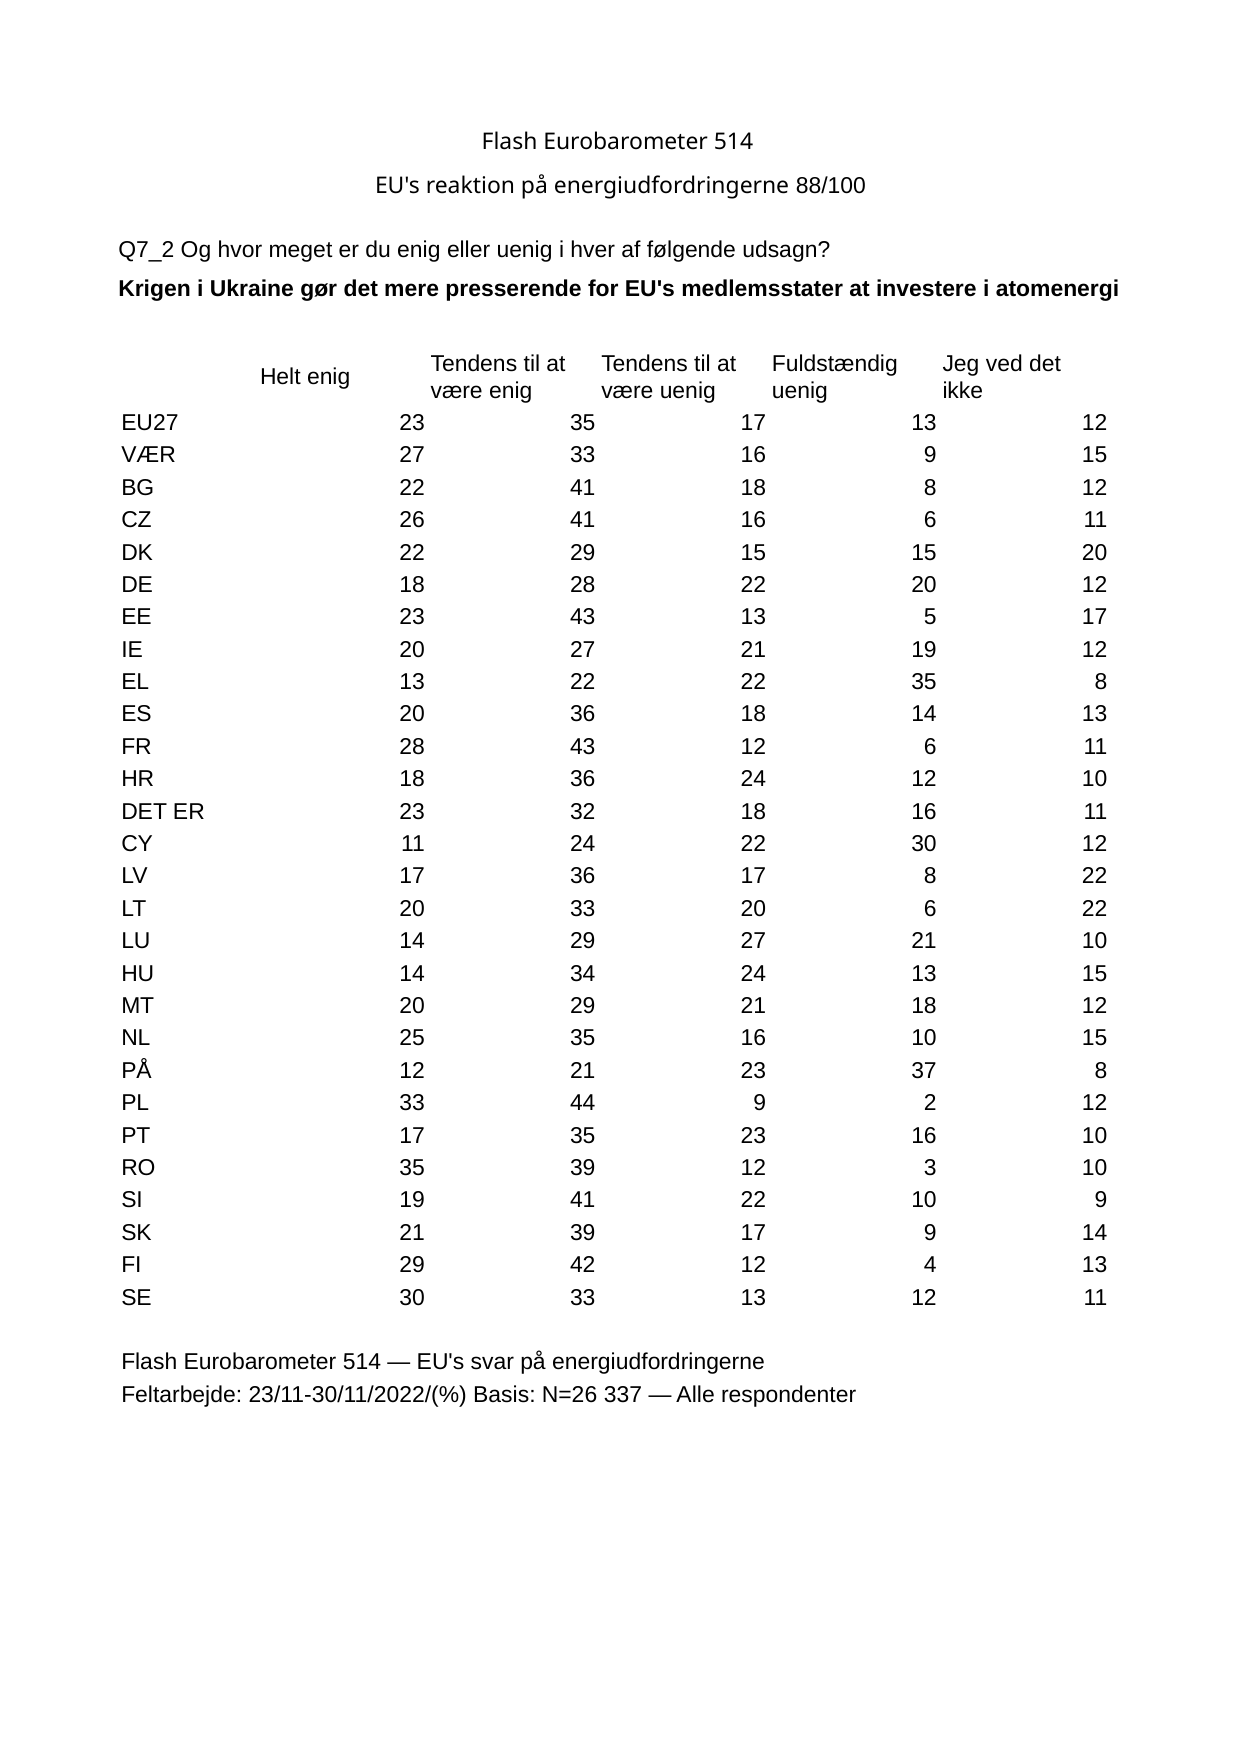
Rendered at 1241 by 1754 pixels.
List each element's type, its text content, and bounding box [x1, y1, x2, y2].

table_cell 8 [939, 665, 1110, 697]
table_cell 16 [598, 1021, 769, 1054]
table_cell 12 [598, 730, 769, 762]
table_cell 41 [428, 1183, 598, 1216]
table_cell 22 [939, 892, 1110, 924]
table_cell 22 [598, 665, 769, 697]
table_cell 23 [257, 406, 427, 438]
table_cell 6 [769, 503, 939, 535]
table_cell 27 [257, 438, 427, 471]
table_cell 2 [769, 1086, 939, 1118]
table_cell EL [118, 665, 257, 697]
table_cell SK [118, 1216, 257, 1248]
table_cell 12 [769, 1281, 939, 1313]
table_cell 21 [257, 1216, 427, 1248]
table_cell 22 [428, 665, 598, 697]
table_cell 15 [769, 535, 939, 568]
table_cell FI [118, 1248, 257, 1281]
text Krigen i Ukraine gør det mere presserende for EU's medlemsstater at investere i atomenergi [118, 275, 1122, 302]
table_cell 8 [939, 1054, 1110, 1086]
table_cell 10 [939, 924, 1110, 957]
table_cell 14 [939, 1216, 1110, 1248]
table_cell 5 [769, 600, 939, 633]
table_cell DET ER [118, 795, 257, 827]
table_cell 19 [257, 1183, 427, 1216]
table_cell 33 [428, 438, 598, 471]
table_cell 17 [598, 1216, 769, 1248]
table_cell 8 [769, 859, 939, 892]
table_cell 18 [257, 762, 427, 794]
table_cell BG [118, 471, 257, 503]
table_cell DK [118, 535, 257, 568]
table_cell 20 [257, 989, 427, 1021]
table_cell LT [118, 892, 257, 924]
table_cell 11 [939, 1281, 1110, 1313]
table_cell 4 [769, 1248, 939, 1281]
table_cell 39 [428, 1151, 598, 1183]
table_cell 10 [939, 762, 1110, 794]
text Q7_2 Og hvor meget er du enig eller uenig i hver af følgende udsagn? [118, 236, 1122, 262]
table_header [118, 347, 257, 406]
table_cell 33 [428, 1281, 598, 1313]
table_cell 12 [257, 1054, 427, 1086]
table_cell 12 [939, 406, 1110, 438]
table_cell 12 [939, 827, 1110, 859]
table_cell 13 [769, 957, 939, 989]
table_cell 20 [769, 568, 939, 600]
table_cell 24 [598, 762, 769, 794]
table_cell 13 [939, 1248, 1110, 1281]
table_cell CZ [118, 503, 257, 535]
table_cell 24 [598, 957, 769, 989]
table_cell PL [118, 1086, 257, 1118]
table_cell 21 [428, 1054, 598, 1086]
table_cell 22 [598, 568, 769, 600]
table_cell 17 [257, 859, 427, 892]
table_cell 18 [598, 471, 769, 503]
table_cell EU27 [118, 406, 257, 438]
table_cell 34 [428, 957, 598, 989]
table_cell SI [118, 1183, 257, 1216]
table_cell 16 [598, 503, 769, 535]
table_header Helt enig [257, 347, 427, 406]
table_cell 3 [769, 1151, 939, 1183]
table_header Jeg ved det ikke [939, 347, 1110, 406]
table_cell [598, 1313, 769, 1345]
table_cell 42 [428, 1248, 598, 1281]
table_cell 32 [428, 795, 598, 827]
table_cell VÆR [118, 438, 257, 471]
table_cell 20 [257, 892, 427, 924]
table_cell 11 [939, 730, 1110, 762]
table_header Fuldstændig uenig [769, 347, 939, 406]
table_cell 20 [939, 535, 1110, 568]
table_cell 9 [598, 1086, 769, 1118]
table_cell 35 [428, 1119, 598, 1151]
table_cell DE [118, 568, 257, 600]
table_cell 11 [257, 827, 427, 859]
table_cell 41 [428, 503, 598, 535]
table_cell 29 [257, 1248, 427, 1281]
table_cell 29 [428, 535, 598, 568]
table_cell 18 [598, 795, 769, 827]
table_cell 29 [428, 924, 598, 957]
table_cell 8 [769, 471, 939, 503]
table_cell FR [118, 730, 257, 762]
table_cell 23 [257, 600, 427, 633]
table_cell 15 [598, 535, 769, 568]
table_cell 43 [428, 730, 598, 762]
table_cell 33 [257, 1086, 427, 1118]
table_cell 15 [939, 957, 1110, 989]
table_cell 23 [598, 1119, 769, 1151]
table_cell 15 [939, 438, 1110, 471]
table_cell 9 [769, 438, 939, 471]
table_cell 10 [769, 1021, 939, 1054]
table_cell Feltarbejde: 23/11-30/11/2022/(%) Basis: N=26 337 — Alle respondenter [118, 1378, 1110, 1410]
table_cell 29 [428, 989, 598, 1021]
table_cell 23 [257, 795, 427, 827]
table_cell PT [118, 1119, 257, 1151]
table_cell 11 [939, 795, 1110, 827]
table_cell 23 [598, 1054, 769, 1086]
table_cell 16 [769, 1119, 939, 1151]
table_cell 30 [769, 827, 939, 859]
table_cell 22 [598, 827, 769, 859]
table_cell 15 [939, 1021, 1110, 1054]
table_cell 14 [257, 924, 427, 957]
table_cell [939, 1313, 1110, 1345]
table_cell 6 [769, 892, 939, 924]
table_cell 10 [769, 1183, 939, 1216]
table_cell MT [118, 989, 257, 1021]
table_cell 36 [428, 859, 598, 892]
table_cell 21 [598, 989, 769, 1021]
table_cell 28 [428, 568, 598, 600]
table_cell 41 [428, 471, 598, 503]
table_cell 27 [598, 924, 769, 957]
table_cell 18 [257, 568, 427, 600]
table_cell 12 [939, 471, 1110, 503]
table_cell 17 [598, 859, 769, 892]
table_cell 22 [257, 535, 427, 568]
table_cell 44 [428, 1086, 598, 1118]
table_cell [257, 1313, 427, 1345]
table_cell 9 [939, 1183, 1110, 1216]
table_cell 9 [769, 1216, 939, 1248]
table_header Tendens til at være enig [428, 347, 598, 406]
table_cell 13 [939, 698, 1110, 730]
table_cell LU [118, 924, 257, 957]
table_cell 6 [769, 730, 939, 762]
table_cell 10 [939, 1151, 1110, 1183]
table_cell HR [118, 762, 257, 794]
table_cell PÅ [118, 1054, 257, 1086]
table_cell 12 [939, 633, 1110, 665]
table_cell 11 [939, 503, 1110, 535]
table_cell 16 [769, 795, 939, 827]
table_cell 14 [769, 698, 939, 730]
table_cell 13 [598, 1281, 769, 1313]
table_cell RO [118, 1151, 257, 1183]
table_cell 36 [428, 698, 598, 730]
table_cell 17 [939, 600, 1110, 633]
table_cell 17 [257, 1119, 427, 1151]
table_cell 17 [598, 406, 769, 438]
table_cell 12 [939, 1086, 1110, 1118]
table_cell 22 [598, 1183, 769, 1216]
table_cell 24 [428, 827, 598, 859]
table_cell 28 [257, 730, 427, 762]
table_cell 30 [257, 1281, 427, 1313]
table_cell HU [118, 957, 257, 989]
table_cell 10 [939, 1119, 1110, 1151]
table_cell 36 [428, 762, 598, 794]
table_cell 14 [257, 957, 427, 989]
table_cell CY [118, 827, 257, 859]
table_cell 12 [939, 568, 1110, 600]
table_cell 20 [257, 633, 427, 665]
table_cell 27 [428, 633, 598, 665]
table_cell 13 [257, 665, 427, 697]
table_cell 35 [428, 406, 598, 438]
table_cell 35 [769, 665, 939, 697]
table_cell [769, 1313, 939, 1345]
table_header Tendens til at være uenig [598, 347, 769, 406]
table_cell 19 [769, 633, 939, 665]
table_cell 13 [598, 600, 769, 633]
table_cell 18 [598, 698, 769, 730]
table_cell 12 [939, 989, 1110, 1021]
table_cell 37 [769, 1054, 939, 1086]
table_cell IE [118, 633, 257, 665]
table_cell 21 [598, 633, 769, 665]
table_cell 20 [598, 892, 769, 924]
table_cell 12 [598, 1248, 769, 1281]
table_cell 21 [769, 924, 939, 957]
table_cell LV [118, 859, 257, 892]
table_cell 39 [428, 1216, 598, 1248]
table_cell 35 [428, 1021, 598, 1054]
table_cell 16 [598, 438, 769, 471]
table_cell 18 [769, 989, 939, 1021]
table_cell EE [118, 600, 257, 633]
table_cell NL [118, 1021, 257, 1054]
table_cell SE [118, 1281, 257, 1313]
table_cell [118, 1313, 257, 1345]
table_cell 13 [769, 406, 939, 438]
table_cell 26 [257, 503, 427, 535]
table_cell [428, 1313, 598, 1345]
table_cell ES [118, 698, 257, 730]
table_cell 43 [428, 600, 598, 633]
table_cell 12 [769, 762, 939, 794]
table_cell 22 [257, 471, 427, 503]
table_cell 33 [428, 892, 598, 924]
table_cell 35 [257, 1151, 427, 1183]
table_cell Flash Eurobarometer 514 — EU's svar på energiudfordringerne [118, 1345, 1110, 1378]
table_cell 20 [257, 698, 427, 730]
table_cell 12 [598, 1151, 769, 1183]
table_cell 25 [257, 1021, 427, 1054]
table_cell 22 [939, 859, 1110, 892]
